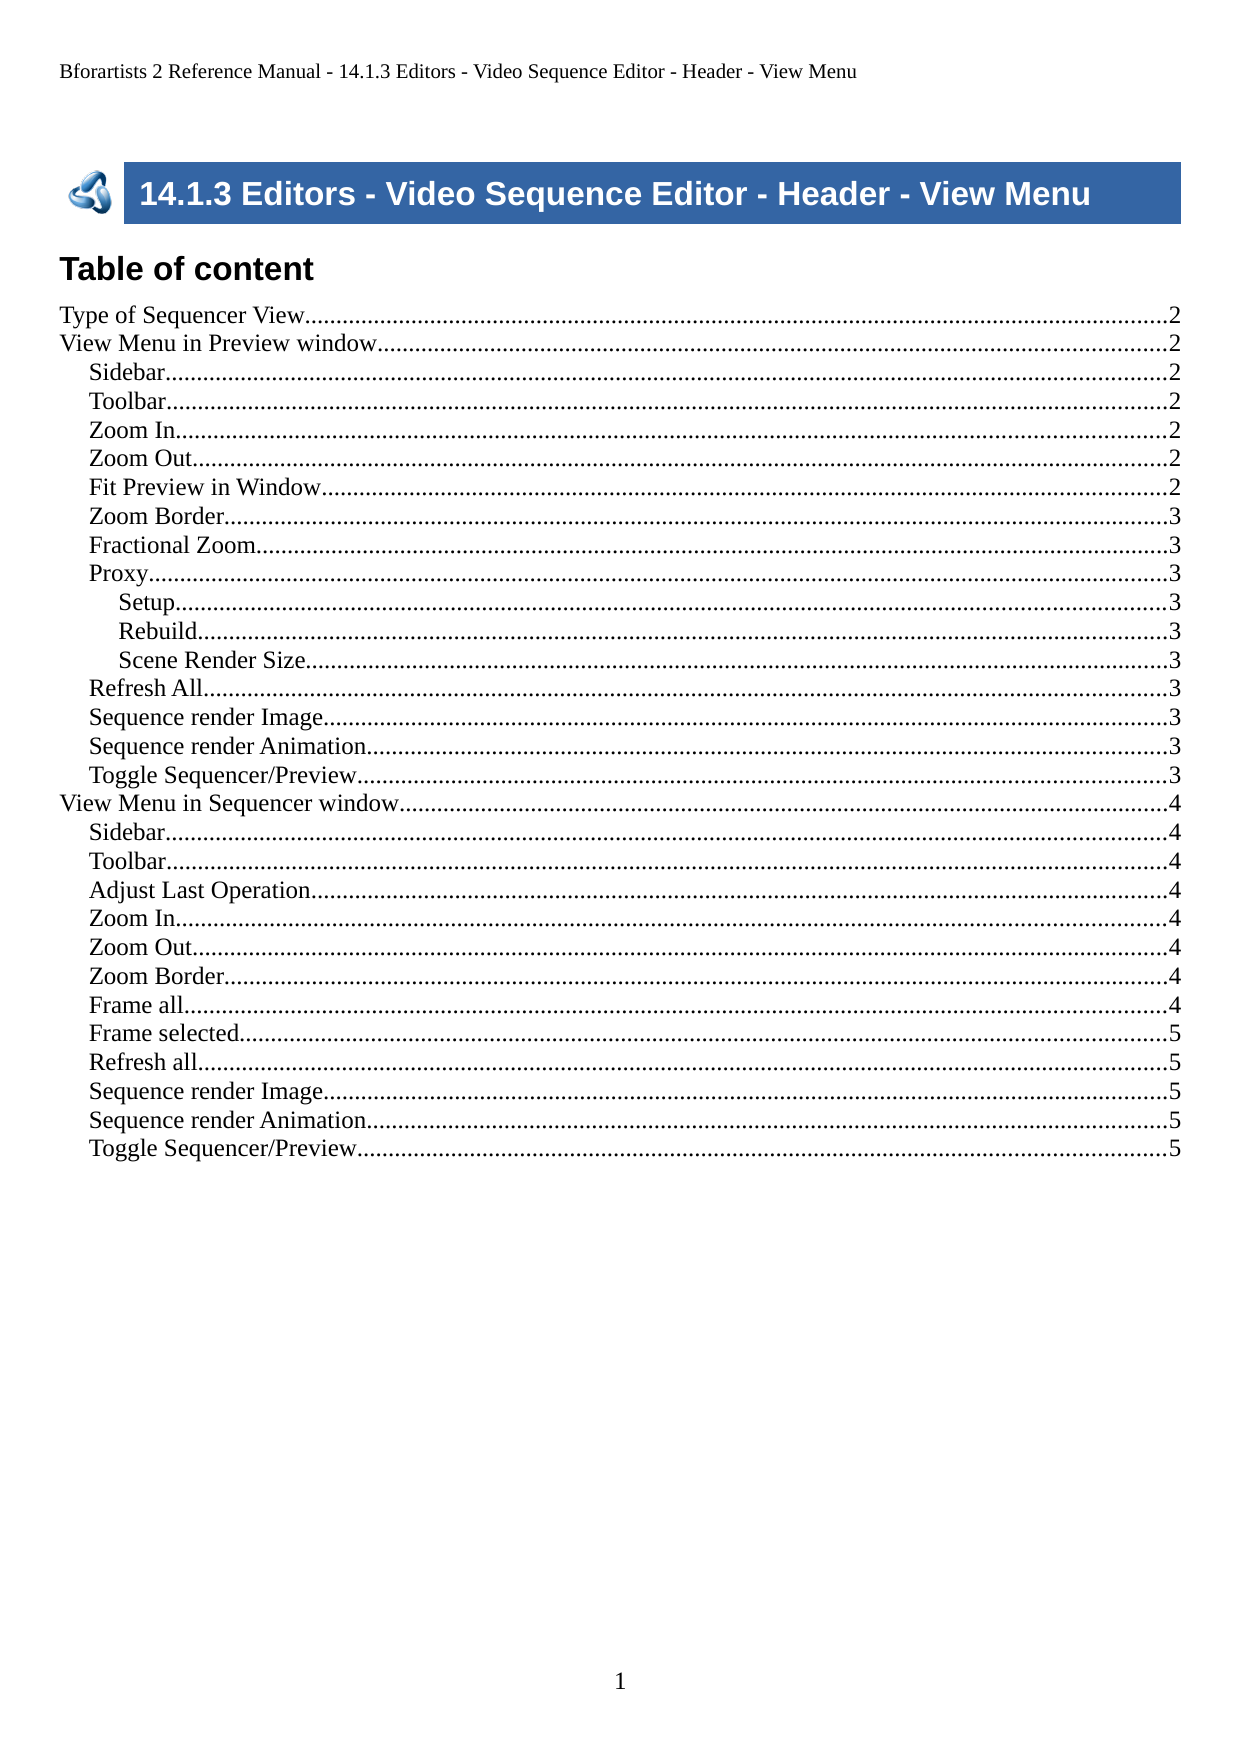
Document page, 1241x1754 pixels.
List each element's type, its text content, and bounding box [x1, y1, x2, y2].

text Zoom Out 4 [88, 932, 1181, 961]
text Fit Preview in Window 2 [88, 472, 1181, 501]
text Toggle Sequencer/Preview 5 [88, 1133, 1181, 1162]
text Refresh All 3 [88, 673, 1181, 702]
text Adjust Last Operation 4 [88, 875, 1181, 903]
text Scene Render Size 3 [118, 645, 1181, 673]
text Refresh all 5 [88, 1047, 1181, 1076]
table_header 14.1.3 Editors - Video Sequence Editor - Header - View Menu [124, 162, 1181, 224]
text Zoom Border 3 [88, 501, 1181, 530]
subtitle Table of content [59, 249, 1181, 287]
text Proxy 3 [88, 558, 1181, 587]
text Fractional Zoom 3 [88, 530, 1181, 558]
text Sidebar 2 [88, 357, 1181, 386]
text Frame all 4 [88, 990, 1181, 1018]
text View Menu in Preview window 2 [59, 328, 1181, 357]
text Sequence render Image 3 [88, 702, 1181, 731]
text Zoom In 4 [88, 903, 1181, 932]
text Zoom Out 2 [88, 443, 1181, 472]
table_header [59, 162, 124, 224]
text Toolbar 4 [88, 846, 1181, 875]
text Toggle Sequencer/Preview 3 [88, 760, 1181, 788]
text Zoom Border 4 [88, 961, 1181, 990]
text Sequence render Animation 3 [88, 731, 1181, 760]
text Sequence render Animation 5 [88, 1105, 1181, 1133]
picture [65, 167, 114, 217]
text Rebuild 3 [118, 616, 1181, 645]
text Frame selected 5 [88, 1018, 1181, 1047]
text Sidebar 4 [88, 817, 1181, 846]
text Setup 3 [118, 587, 1181, 616]
text View Menu in Sequencer window 4 [59, 788, 1181, 817]
text Toolbar 2 [88, 386, 1181, 415]
text Zoom In 2 [88, 415, 1181, 443]
text Type of Sequencer View 2 [59, 300, 1181, 328]
text Sequence render Image 5 [88, 1076, 1181, 1105]
